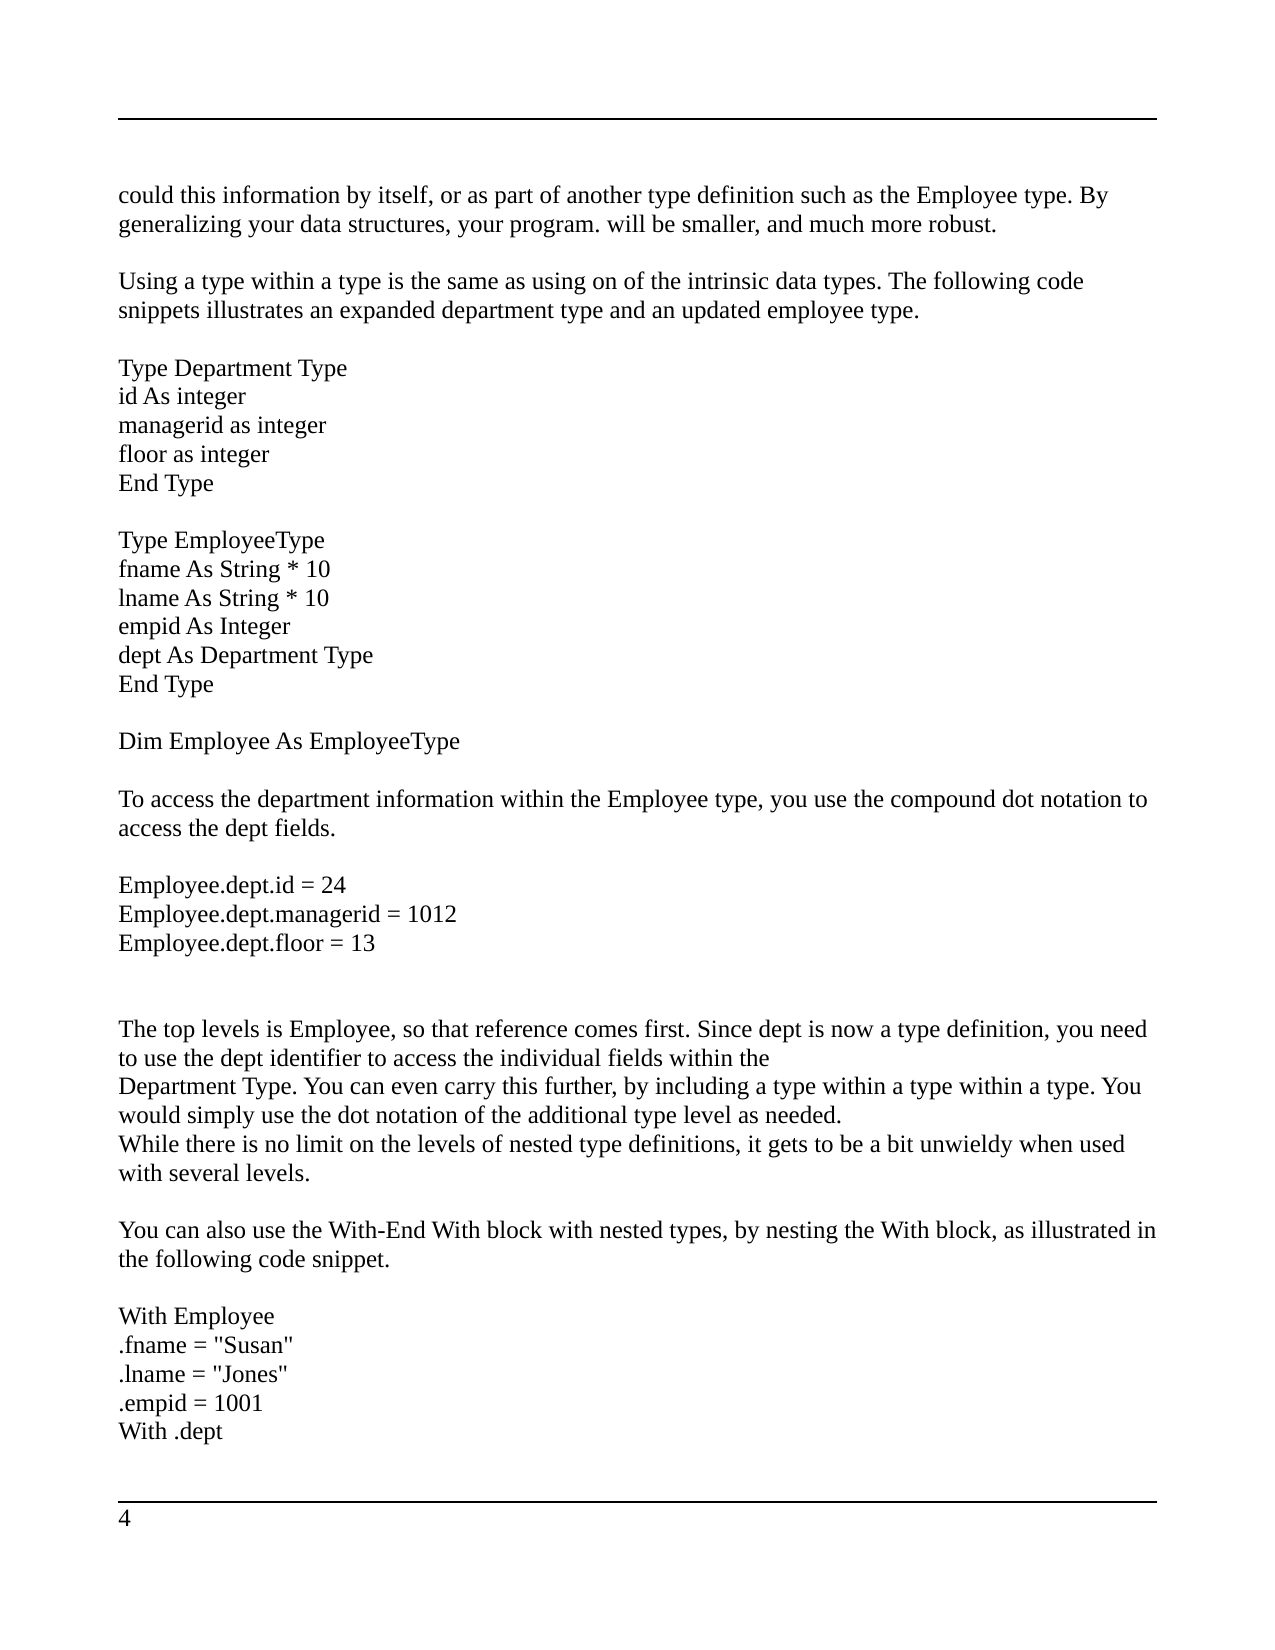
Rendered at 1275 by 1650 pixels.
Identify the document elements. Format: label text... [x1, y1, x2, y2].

text .fname = "Susan" [118, 1330, 1157, 1359]
text floor as integer [118, 439, 1157, 468]
text fname As String * 10 [118, 554, 1157, 583]
text .empid = 1001 [118, 1388, 1157, 1416]
text With Employee [118, 1301, 1157, 1330]
text End Type [118, 468, 1157, 496]
text lname As String * 10 [118, 583, 1157, 611]
text Department Type. You can even carry this further, by including a type within a type within a type. You would simply use the dot notation of the additional type level as needed. [118, 1071, 1157, 1129]
text While there is no limit on the levels of nested type definitions, it gets to be a bit unwieldy when used with several levels. [118, 1129, 1157, 1186]
text Type Department Type [118, 353, 1157, 381]
text Employee.dept.floor = 13 [118, 928, 1157, 956]
text Dim Employee As EmployeeType [118, 726, 1157, 755]
text id As integer [118, 381, 1157, 410]
text End Type [118, 669, 1157, 698]
text managerid as integer [118, 410, 1157, 439]
text could this information by itself, or as part of another type definition such as the Employee type. By generalizing your data structures, your program. will be smaller, and much more robust. [118, 180, 1157, 238]
text Employee.dept.id = 24 [118, 870, 1157, 899]
text To access the department information within the Employee type, you use the compound dot notation to access the dept fields. [118, 784, 1157, 841]
text Type EmployeeType [118, 525, 1157, 554]
text With .dept [118, 1416, 1157, 1445]
text Employee.dept.managerid = 1012 [118, 899, 1157, 928]
text .lname = "Jones" [118, 1359, 1157, 1388]
text The top levels is Employee, so that reference comes first. Since dept is now a type definition, you need to use the dept identifier to access the individual fields within the [118, 1014, 1157, 1071]
text You can also use the With-End With block with nested types, by nesting the With block, as illustrated in the following code snippet. [118, 1215, 1157, 1273]
text empid As Integer [118, 611, 1157, 640]
text dept As Department Type [118, 640, 1157, 669]
text Using a type within a type is the same as using on of the intrinsic data types. The following code snippets illustrates an expanded department type and an updated employee type. [118, 266, 1157, 324]
